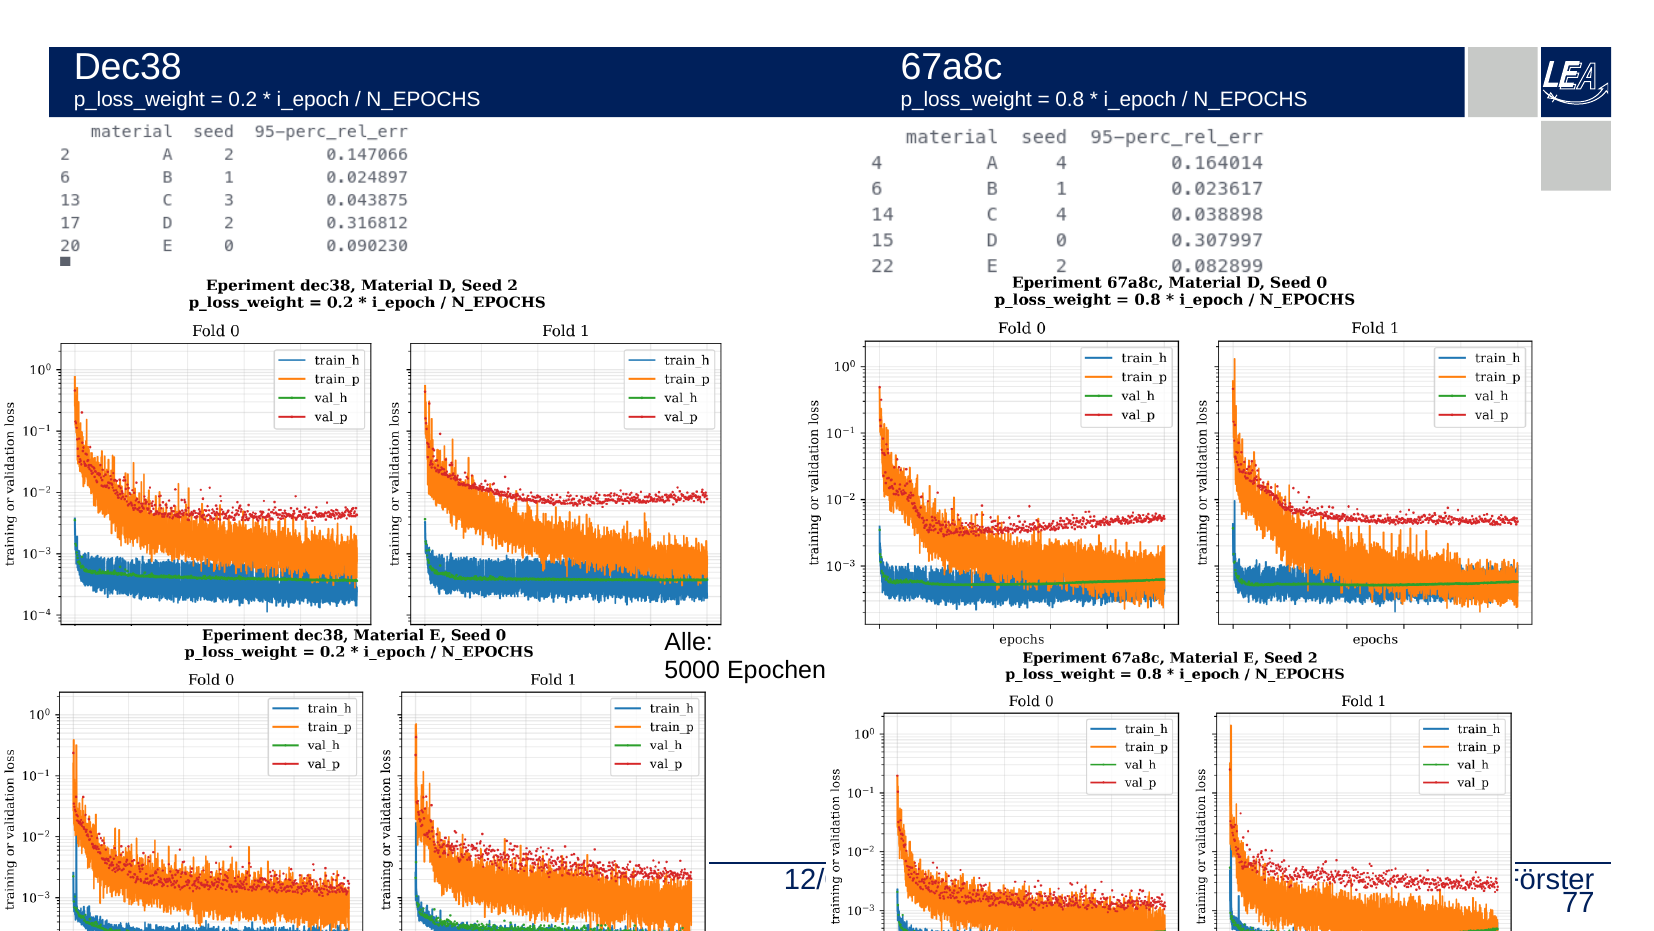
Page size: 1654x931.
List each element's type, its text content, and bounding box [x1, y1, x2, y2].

picture [59, 120, 414, 266]
picture [0, 276, 725, 931]
text_box Alle: 5000 Epochen [649, 620, 975, 691]
text_box Dec38 p_loss_weight = 0.2 * i_epoch / N_EPOCHS [59, 38, 502, 119]
text_box 67a8c p_loss_weight = 0.8 * i_epoch / N_EPOCHS [885, 38, 1359, 119]
picture [804, 124, 1536, 931]
